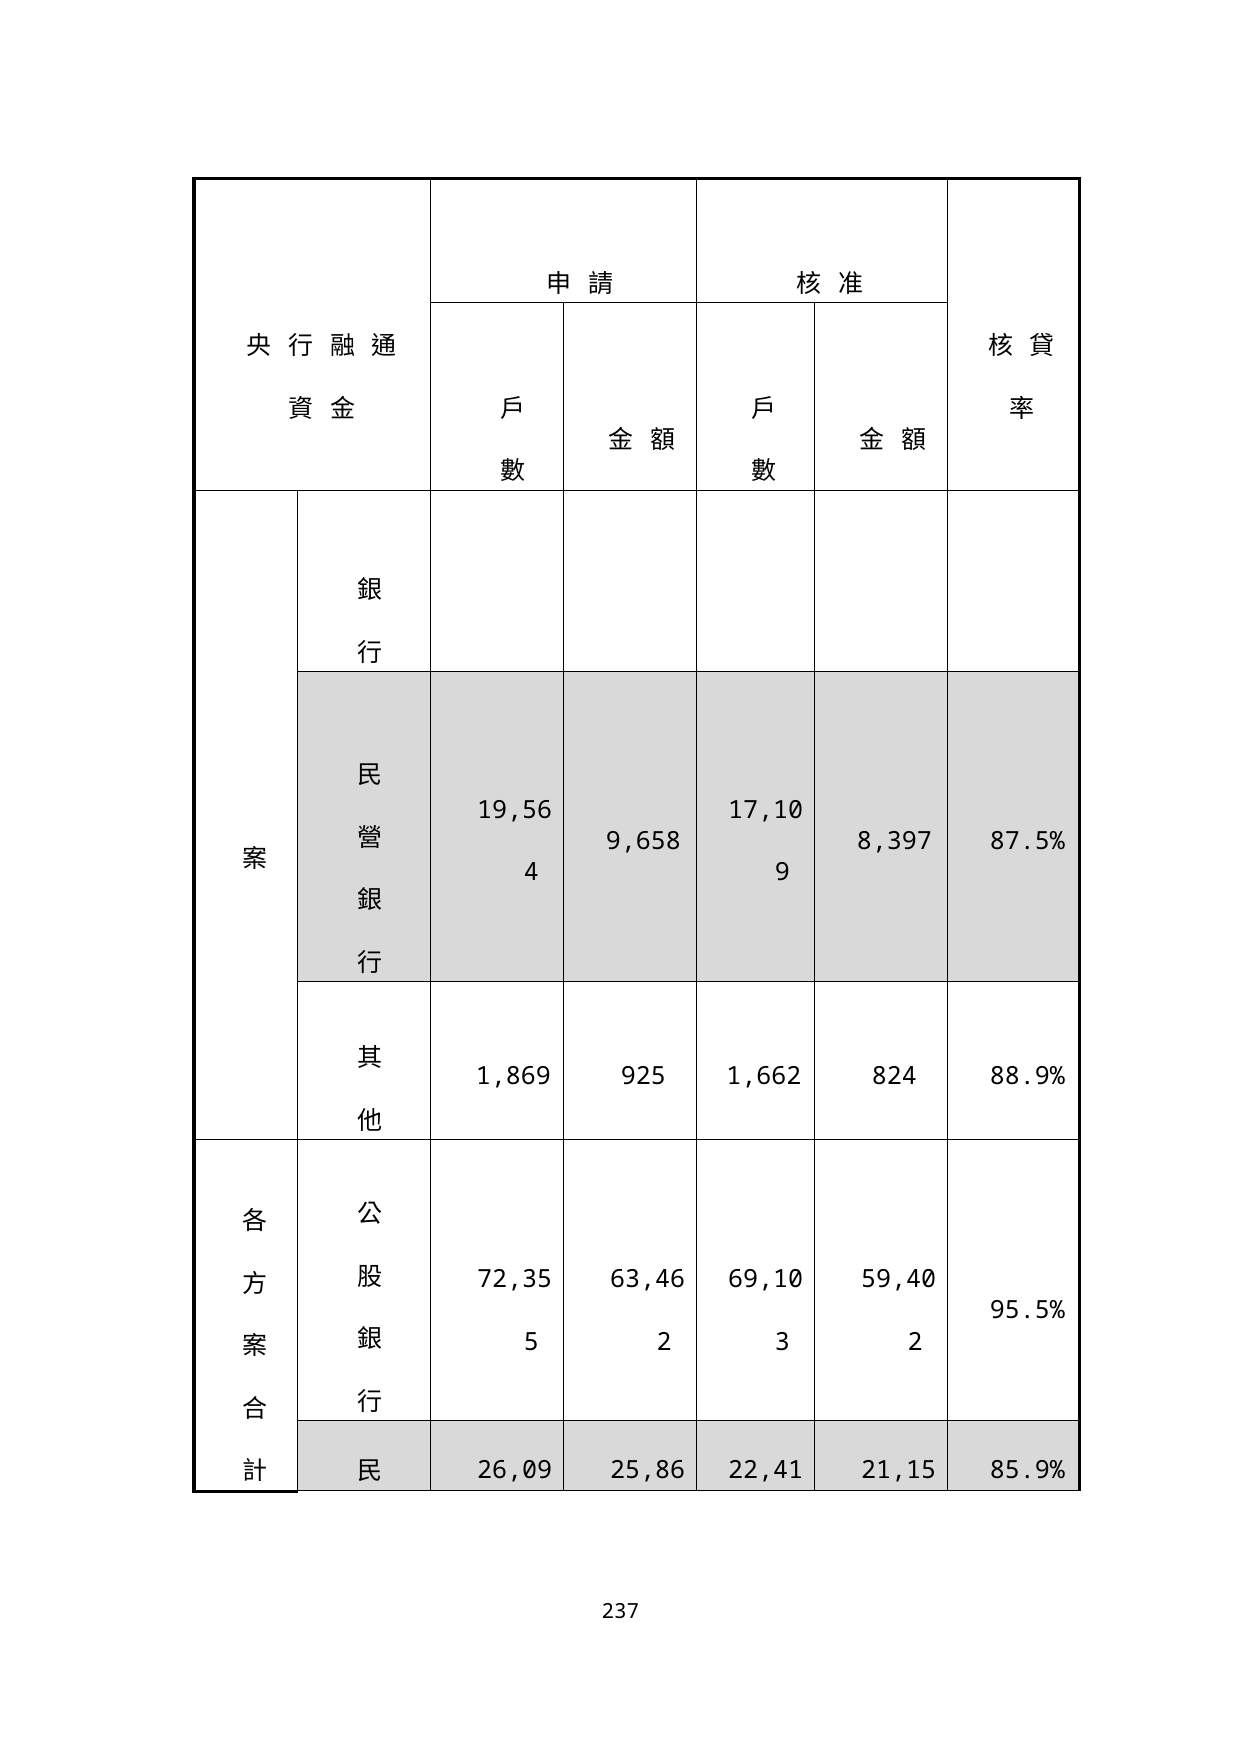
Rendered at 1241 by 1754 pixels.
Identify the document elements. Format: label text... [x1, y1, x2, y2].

table_cell 9,658 [564, 672, 696, 981]
table_cell 63,462 [564, 1140, 696, 1420]
table_header 央行融通資金 [196, 180, 430, 490]
table_cell 26,09 [431, 1421, 563, 1490]
table_cell 1,662 [697, 982, 814, 1139]
table_cell 金額 [564, 303, 696, 490]
table_cell 1,869 [431, 982, 563, 1139]
table_cell 19,564 [431, 672, 563, 981]
table_cell 民 [298, 1421, 430, 1490]
table_cell [564, 491, 696, 671]
table_cell 69,103 [697, 1140, 814, 1420]
table_header 核准 [697, 180, 947, 302]
table_cell 59,402 [815, 1140, 947, 1420]
table_cell 95.5% [948, 1140, 1078, 1420]
table_cell 公股銀行 [298, 1140, 430, 1420]
table_cell 72,355 [431, 1140, 563, 1420]
table_cell 8,397 [815, 672, 947, 981]
table_header 核貸率 [948, 180, 1078, 490]
table_cell 各方案 合計 [196, 1140, 297, 1490]
table_header 申請 [431, 180, 696, 302]
table_cell 21,15 [815, 1421, 947, 1490]
table_cell 88.9% [948, 982, 1078, 1139]
table_cell 824 [815, 982, 947, 1139]
table_cell 銀行 [298, 491, 430, 671]
table_cell [815, 491, 947, 671]
table_cell 民營銀行 [298, 672, 430, 981]
table_cell 17,109 [697, 672, 814, 981]
table_cell 戶數 [431, 303, 563, 490]
table_cell 金額 [815, 303, 947, 490]
table_cell [948, 491, 1078, 671]
table_cell [697, 491, 814, 671]
table_cell 925 [564, 982, 696, 1139]
table_cell [431, 491, 563, 671]
table_cell 25,86 [564, 1421, 696, 1490]
table_cell 戶數 [697, 303, 814, 490]
table_cell 其他 [298, 982, 430, 1139]
table_cell 87.5% [948, 672, 1078, 981]
table_cell 案 [196, 491, 297, 1139]
table_cell 85.9% [948, 1421, 1078, 1490]
table_cell 22,41 [697, 1421, 814, 1490]
